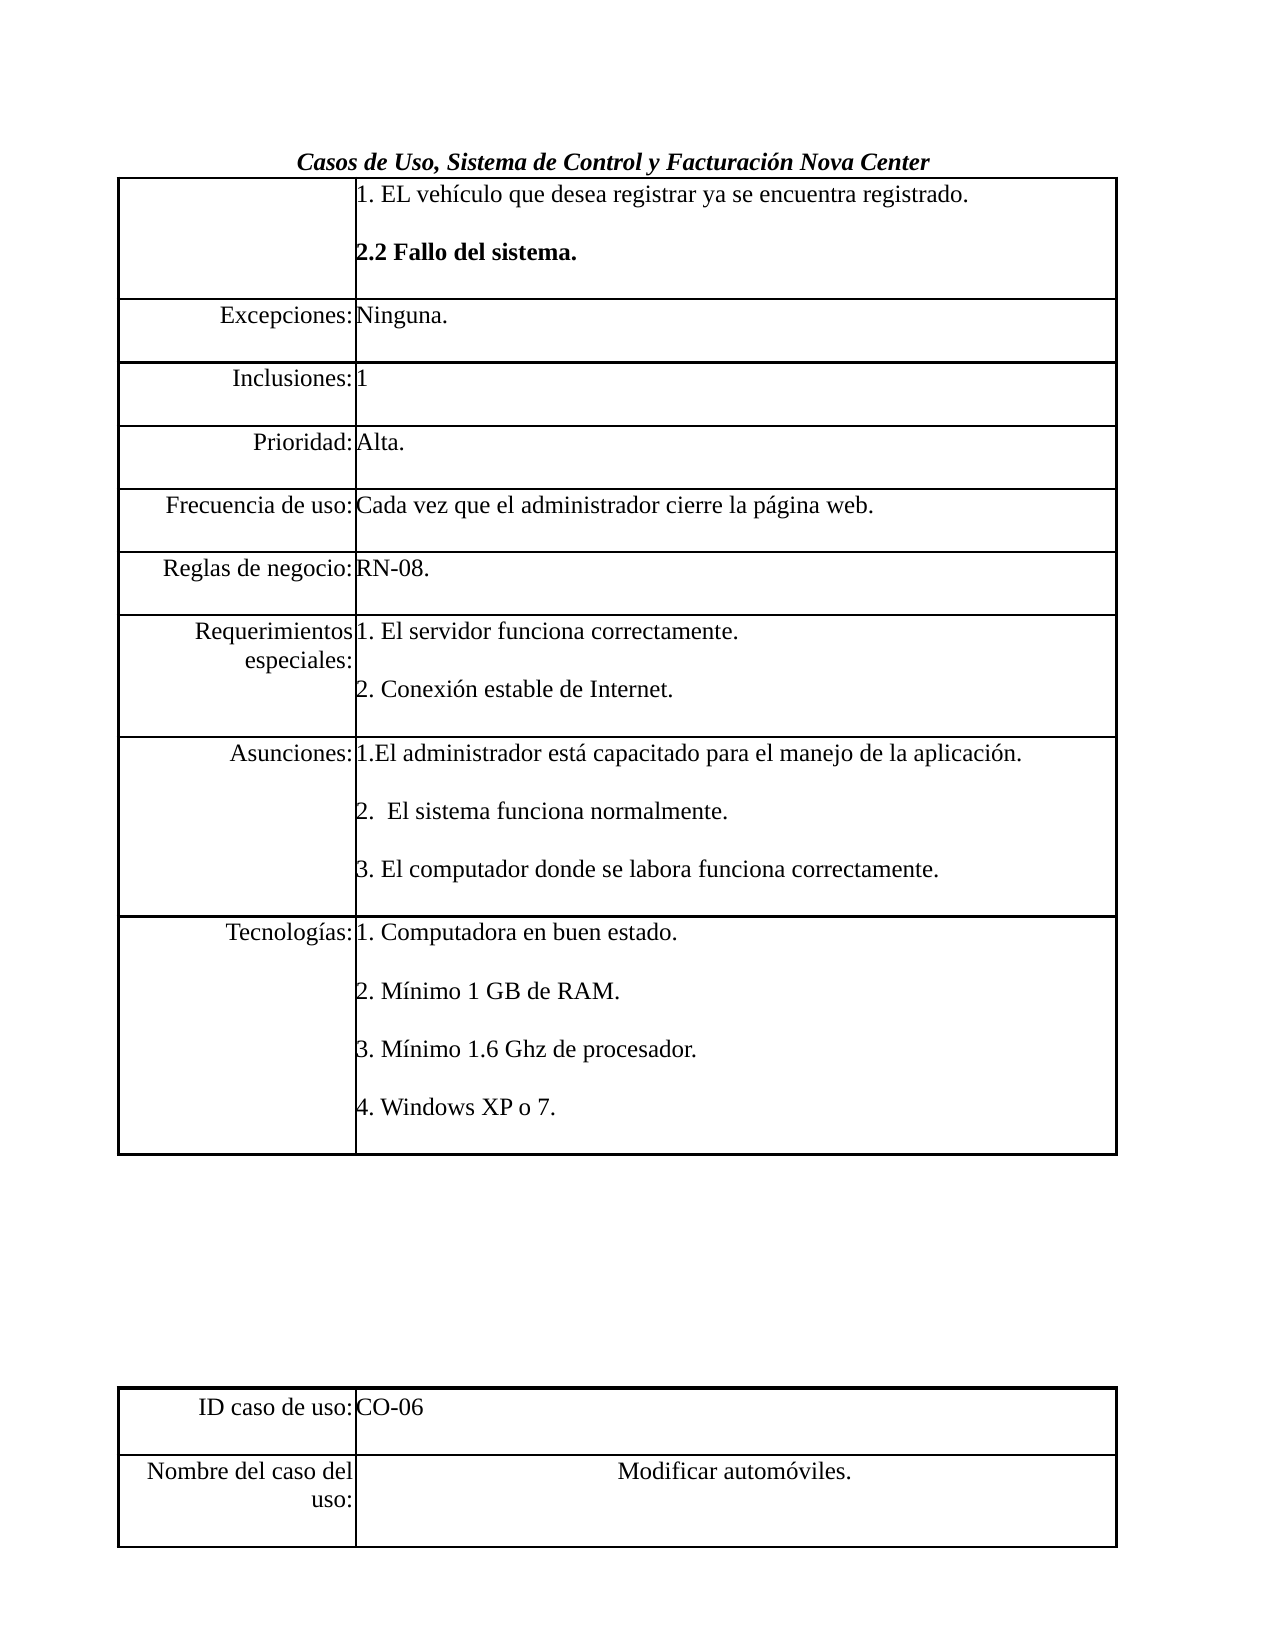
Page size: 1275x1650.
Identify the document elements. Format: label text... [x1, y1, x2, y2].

table_cell Requerimientos especiales: [120, 616, 355, 736]
table_cell Reglas de negocio: [120, 553, 355, 614]
table_cell 1. El servidor funciona correctamente. 2. Conexión estable de Internet. [357, 616, 1115, 736]
table_cell Prioridad: [120, 427, 355, 488]
table_cell 1.El administrador está capacitado para el manejo de la aplicación. 2. El sistema funciona normalmente. 3. El computador donde se labora funciona correctamente. [357, 738, 1115, 915]
table_cell Cada vez que el administrador cierre la página web. [357, 490, 1115, 551]
table_cell Nombre del caso del uso: [120, 1456, 355, 1546]
table_cell 1 [357, 364, 1115, 424]
table_cell [120, 179, 355, 298]
table_cell Alta. [357, 427, 1115, 488]
table_header CO-06 [357, 1390, 1115, 1454]
table_cell Asunciones: [120, 738, 355, 915]
table_cell Frecuencia de uso: [120, 490, 355, 551]
table_cell 1. EL vehículo que desea registrar ya se encuentra registrado. 2.2 Fallo del sistema. [357, 179, 1115, 298]
table_cell Excepciones: [120, 300, 355, 361]
table_cell 1. Computadora en buen estado. 2. Mínimo 1 GB de RAM. 3. Mínimo 1.6 Ghz de procesador. 4. Windows XP o 7. [357, 918, 1115, 1153]
table_cell RN-08. [357, 553, 1115, 614]
table_cell Inclusiones: [120, 364, 355, 424]
table_cell Ninguna. [357, 300, 1115, 361]
table_cell Modificar automóviles. [357, 1456, 1115, 1546]
table_header ID caso de uso: [120, 1390, 355, 1454]
table_cell Tecnologías: [120, 918, 355, 1153]
